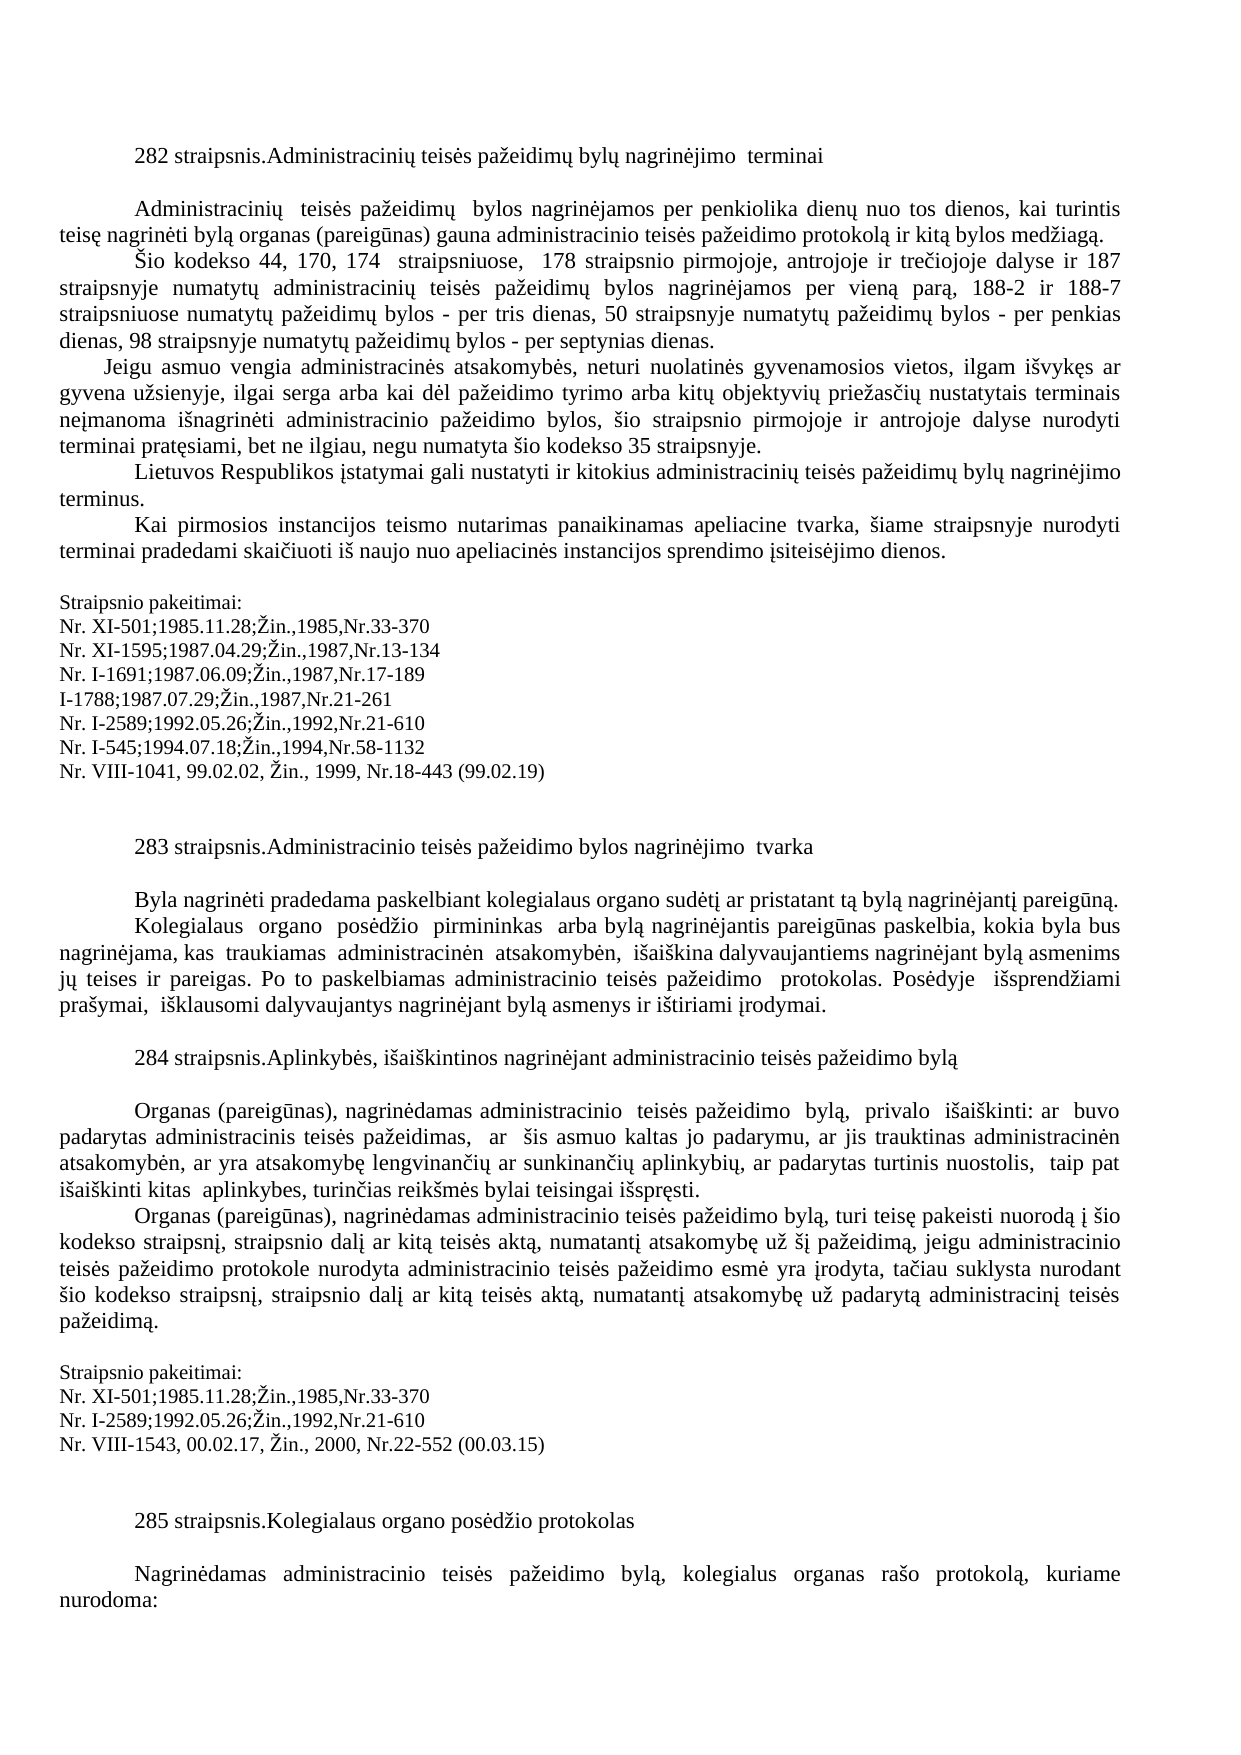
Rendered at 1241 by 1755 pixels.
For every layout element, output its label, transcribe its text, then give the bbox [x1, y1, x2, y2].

text Nr. VIII-1041, 99.02.02, Žin., 1999, Nr.18-443 (99.02.19) [59, 759, 1122, 783]
text I-1788;1987.07.29;Žin.,1987,Nr.21-261 [59, 686, 1122, 711]
text Nr. XI-501;1985.11.28;Žin.,1985,Nr.33-370 [59, 1384, 1122, 1408]
text 285 straipsnis.Kolegialaus organo posėdžio protokolas [59, 1507, 1122, 1533]
text Nr. XI-1595;1987.04.29;Žin.,1987,Nr.13-134 [59, 638, 1122, 662]
text Administracinių teisės pažeidimų bylos nagrinėjamos per penkiolika dienų nuo tos dienos, kai turintis teisę nagrinėti bylą organas (pareigūnas) gauna administracinio teisės pažeidimo protokolą ir kitą bylos medžiagą. [59, 195, 1122, 248]
text Nr. VIII-1543, 00.02.17, Žin., 2000, Nr.22-552 (00.03.15) [59, 1432, 1122, 1456]
text 283 straipsnis.Administracinio teisės pažeidimo bylos nagrinėjimo tvarka [59, 833, 1122, 859]
text Byla nagrinėti pradedama paskelbiant kolegialaus organo sudėtį ar pristatant tą bylą nagrinėjantį pareigūną. [59, 886, 1122, 912]
text Organas (pareigūnas), nagrinėdamas administracinio teisės pažeidimo bylą, privalo išaiškinti: ar buvo padarytas administracinis teisės pažeidimas, ar šis asmuo kaltas jo padarymu, ar jis trauktinas administracinėn atsakomybėn, ar yra atsakomybę lengvinančių ar sunkinančių aplinkybių, ar padarytas turtinis nuostolis, taip pat išaiškinti kitas aplinkybes, turinčias reikšmės bylai teisingai išspręsti. [59, 1097, 1122, 1202]
text Kai pirmosios instancijos teismo nutarimas panaikinamas apeliacine tvarka, šiame straipsnyje nurodyti terminai pradedami skaičiuoti iš naujo nuo apeliacinės instancijos sprendimo įsiteisėjimo dienos. [59, 511, 1122, 564]
text Nr. I-2589;1992.05.26;Žin.,1992,Nr.21-610 [59, 1408, 1122, 1432]
text Lietuvos Respublikos įstatymai gali nustatyti ir kitokius administracinių teisės pažeidimų bylų nagrinėjimo terminus. [59, 458, 1122, 511]
text Straipsnio pakeitimai: [59, 590, 1122, 614]
text Nr. I-1691;1987.06.09;Žin.,1987,Nr.17-189 [59, 662, 1122, 686]
text Nagrinėdamas administracinio teisės pažeidimo bylą, kolegialus organas rašo protokolą, kuriame nurodoma: [59, 1559, 1122, 1612]
text Organas (pareigūnas), nagrinėdamas administracinio teisės pažeidimo bylą, turi teisę pakeisti nuorodą į šio kodekso straipsnį, straipsnio dalį ar kitą teisės aktą, numatantį atsakomybę už šį pažeidimą, jeigu administracinio teisės pažeidimo protokole nurodyta administracinio teisės pažeidimo esmė yra įrodyta, tačiau suklysta nurodant šio kodekso straipsnį, straipsnio dalį ar kitą teisės aktą, numatantį atsakomybę už padarytą administracinį teisės pažeidimą. [59, 1202, 1122, 1334]
text Kolegialaus organo posėdžio pirmininkas arba bylą nagrinėjantis pareigūnas paskelbia, kokia byla bus nagrinėjama, kas traukiamas administracinėn atsakomybėn, išaiškina dalyvaujantiems nagrinėjant bylą asmenims jų teises ir pareigas. Po to paskelbiamas administracinio teisės pažeidimo protokolas. Posėdyje išsprendžiami prašymai, išklausomi dalyvaujantys nagrinėjant bylą asmenys ir ištiriami įrodymai. [59, 912, 1122, 1018]
text Nr. I-545;1994.07.18;Žin.,1994,Nr.58-1132 [59, 734, 1122, 759]
text Šio kodekso 44, 170, 174 straipsniuose, 178 straipsnio pirmojoje, antrojoje ir trečiojoje dalyse ir 187 straipsnyje numatytų administracinių teisės pažeidimų bylos nagrinėjamos per vieną parą, 188-2 ir 188-7 straipsniuose numatytų pažeidimų bylos - per tris dienas, 50 straipsnyje numatytų pažeidimų bylos - per penkias dienas, 98 straipsnyje numatytų pažeidimų bylos - per septynias dienas. [59, 248, 1122, 353]
text Nr. I-2589;1992.05.26;Žin.,1992,Nr.21-610 [59, 711, 1122, 734]
text Jeigu asmuo vengia administracinės atsakomybės, neturi nuolatinės gyvenamosios vietos, ilgam išvykęs ar gyvena užsienyje, ilgai serga arba kai dėl pažeidimo tyrimo arba kitų objektyvių priežasčių nustatytais terminais neįmanoma išnagrinėti administracinio pažeidimo bylos, šio straipsnio pirmojoje ir antrojoje dalyse nurodyti terminai pratęsiami, bet ne ilgiau, negu numatyta šio kodekso 35 straipsnyje. [59, 353, 1122, 458]
text Straipsnio pakeitimai: [59, 1360, 1122, 1384]
text 284 straipsnis.Aplinkybės, išaiškintinos nagrinėjant administracinio teisės pažeidimo bylą [59, 1044, 1122, 1070]
text 282 straipsnis.Administracinių teisės pažeidimų bylų nagrinėjimo terminai [59, 142, 1122, 168]
text Nr. XI-501;1985.11.28;Žin.,1985,Nr.33-370 [59, 614, 1122, 638]
